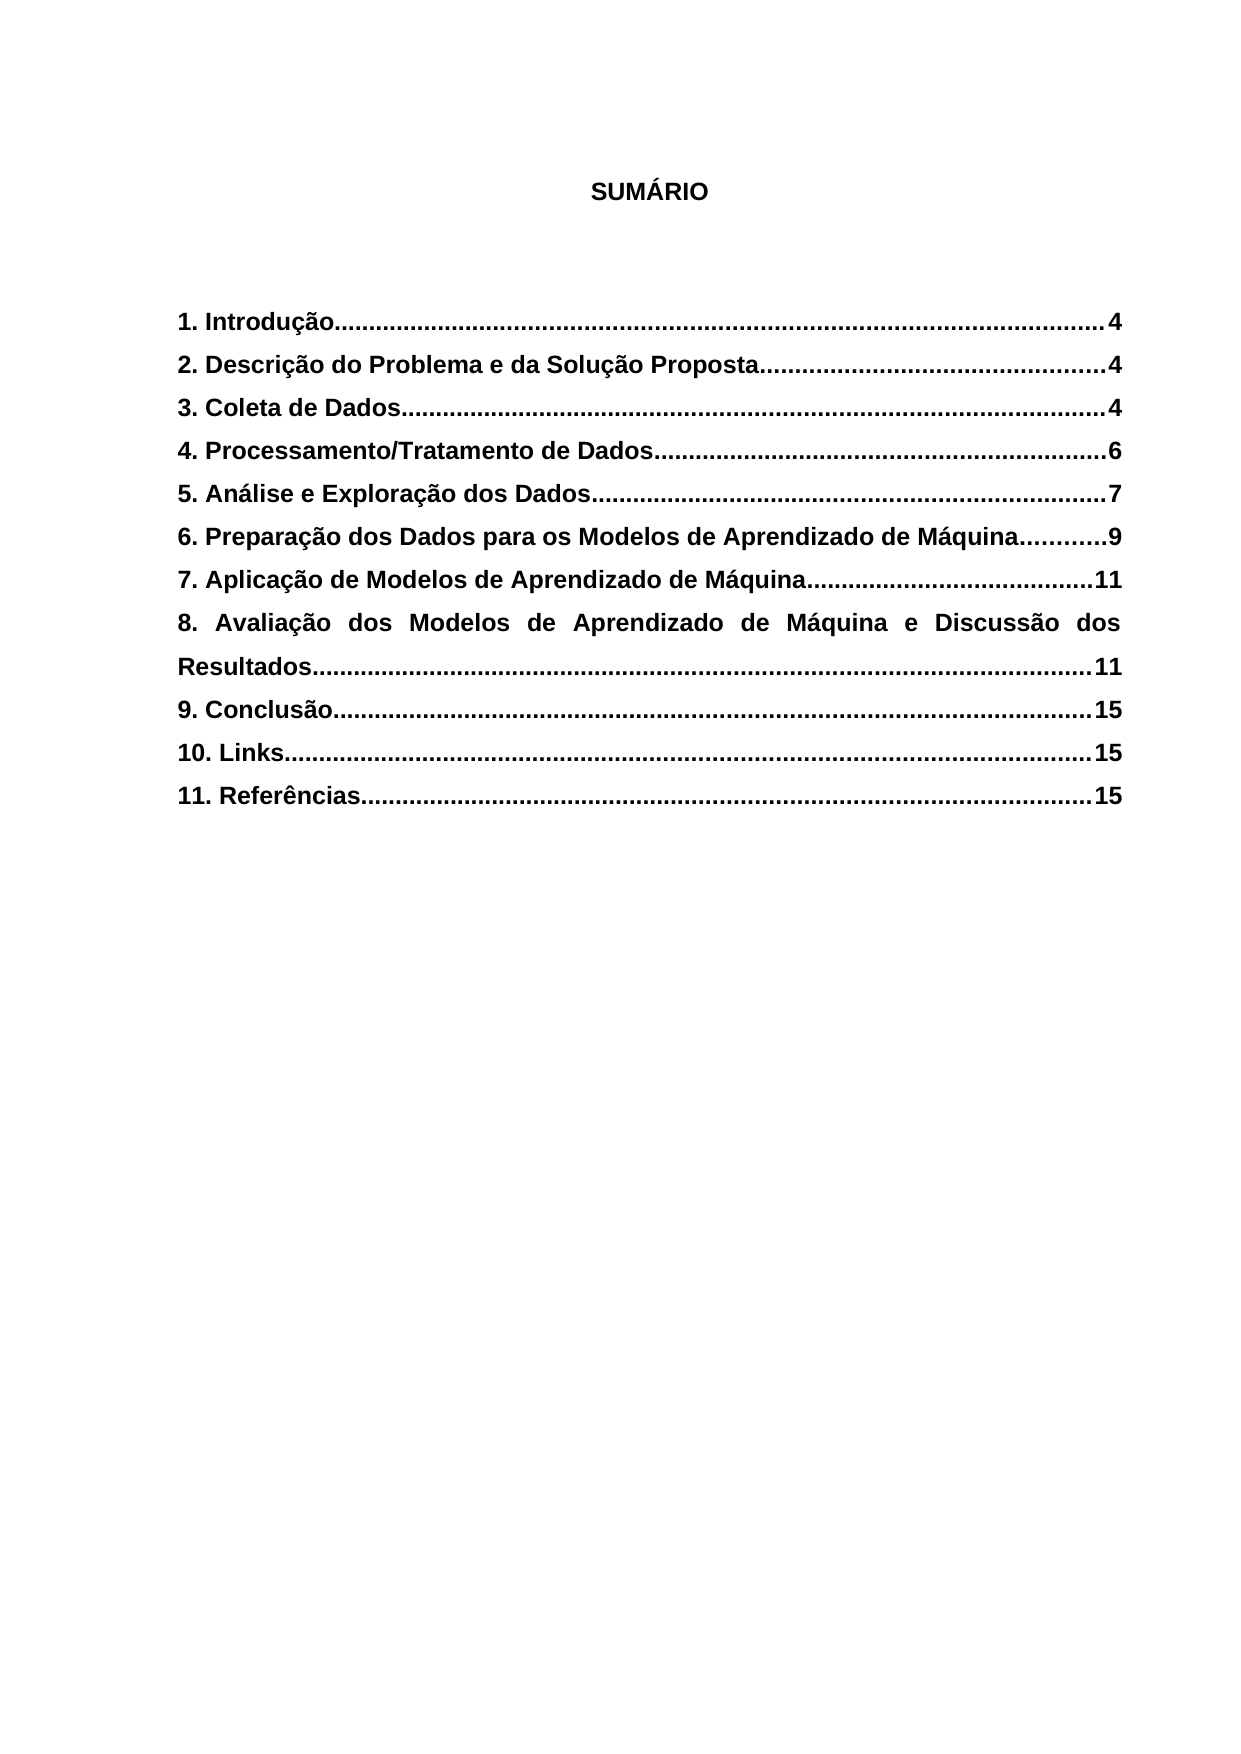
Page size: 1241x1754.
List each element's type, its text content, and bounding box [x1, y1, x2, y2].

text 1. Introdução 4 [177, 307, 1122, 335]
text 4. Processamento/Tratamento de Dados 6 [177, 436, 1122, 465]
text 7. Aplicação de Modelos de Aprendizado de Máquina 11 [177, 565, 1122, 594]
text 6. Preparação dos Dados para os Modelos de Aprendizado de Máquina 9 [177, 522, 1122, 551]
text 5. Análise e Exploração dos Dados 7 [177, 479, 1122, 508]
text 2. Descrição do Problema e da Solução Proposta 4 [177, 350, 1122, 378]
text 8. Avaliação dos Modelos de Aprendizado de Máquina e Discussão dos Resultados 11 [177, 608, 1122, 680]
text 11. Referências 15 [177, 781, 1122, 810]
text SUMÁRIO [177, 177, 1122, 206]
text 9. Conclusão 15 [177, 695, 1122, 723]
text 10. Links 15 [177, 738, 1122, 767]
text 3. Coleta de Dados 4 [177, 393, 1122, 422]
